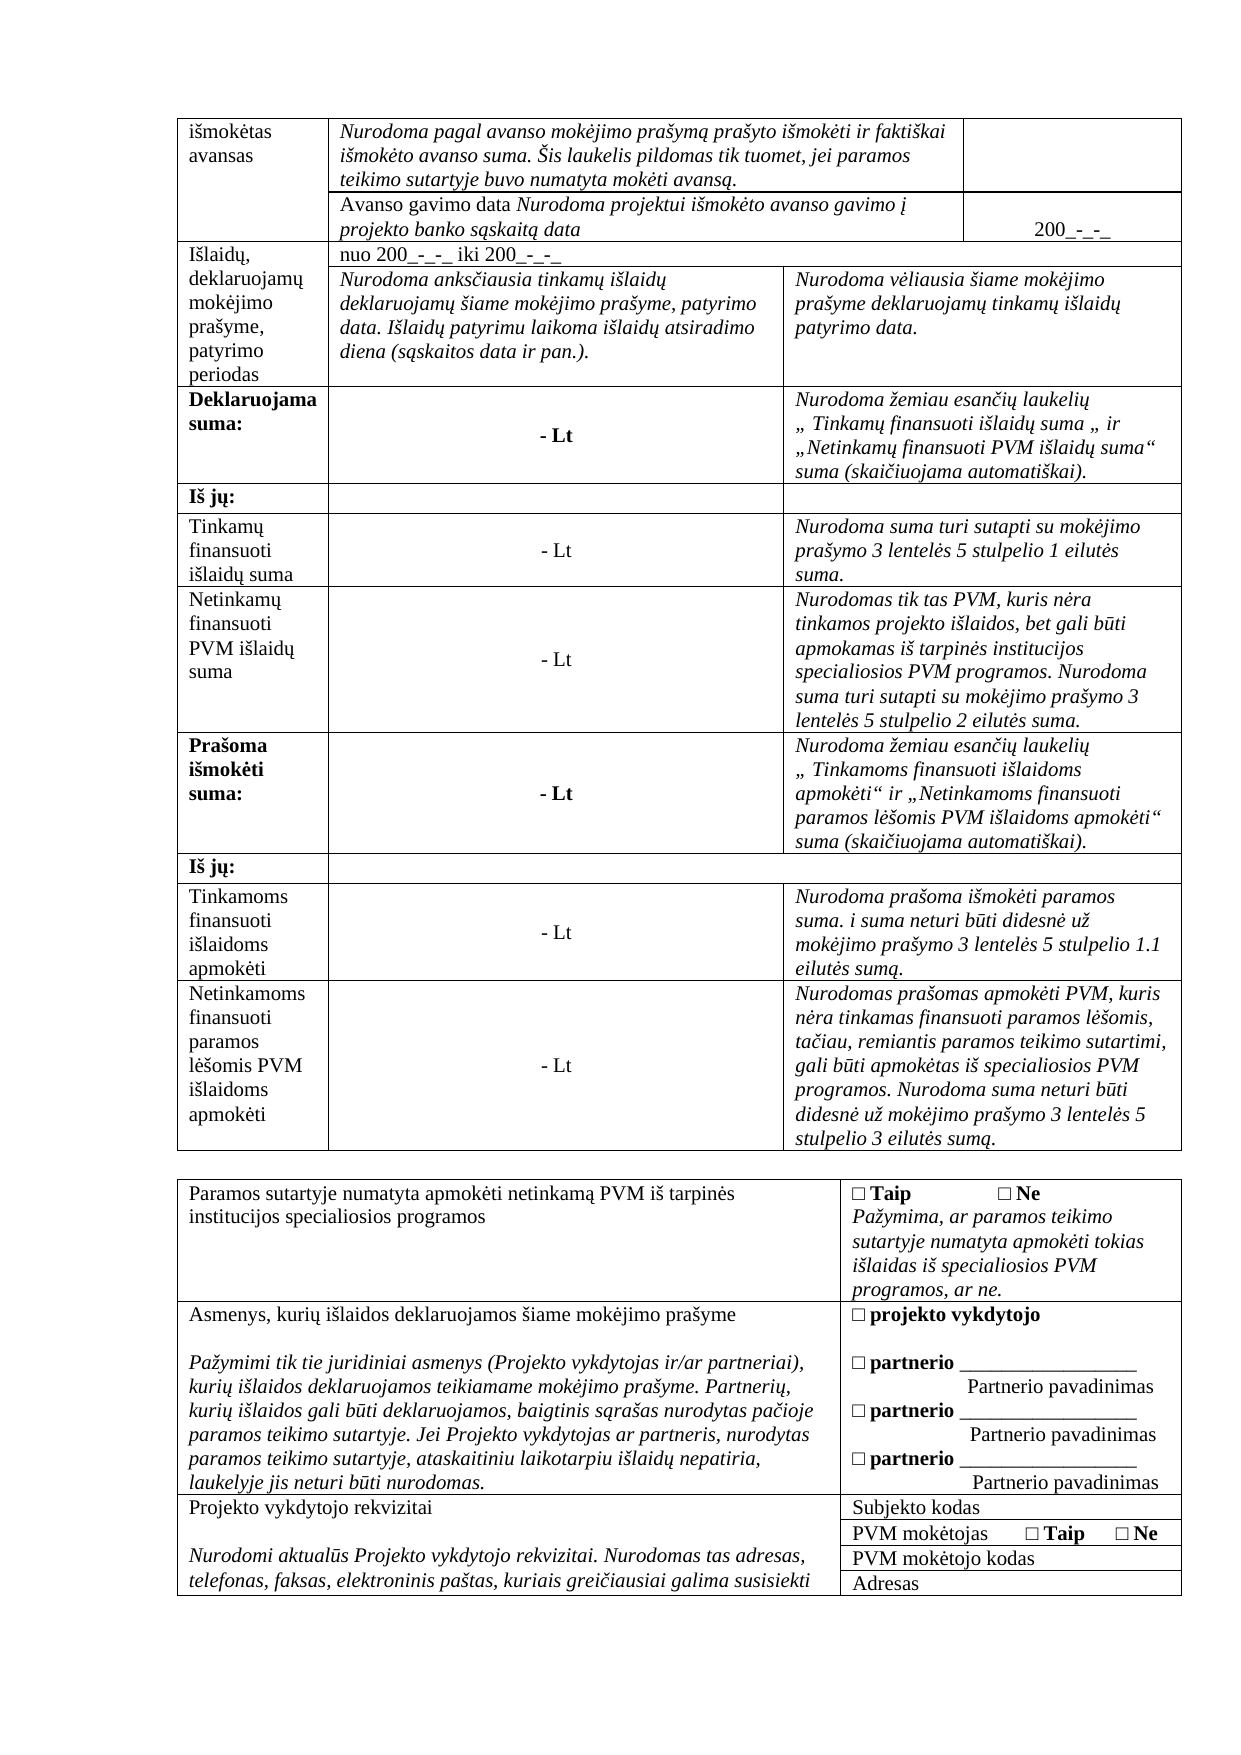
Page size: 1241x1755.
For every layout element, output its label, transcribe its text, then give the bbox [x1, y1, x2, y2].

table_cell Prašoma išmokėti suma: [178, 733, 328, 853]
table_cell □ projekto vykdytojo □ partnerio _________________ Partnerio pavadinimas □ partnerio _________________ Partnerio pavadinimas □ partnerio _________________ Partnerio pavadinimas [841, 1302, 1181, 1494]
table_cell Nurodoma žemiau esančių laukelių „ Tinkamų finansuoti išlaidų suma „ ir „Netinkamų finansuoti PVM išlaidų suma“ suma (skaičiuojama automatiškai). [784, 387, 1181, 483]
table_cell Tinkamų finansuoti išlaidų suma [178, 514, 328, 586]
table_cell Projekto vykdytojo rekvizitai Nurodomi aktualūs Projekto vykdytojo rekvizitai. Nurodomas tas adresas, telefonas, faksas, elektroninis paštas, kuriais greičiausiai galima susisiekti [178, 1495, 840, 1595]
table_cell [329, 484, 783, 513]
table_cell 200_-_-_ [964, 193, 1181, 241]
table_cell [329, 854, 1181, 883]
table_cell Iš jų: [178, 484, 328, 513]
table_cell Nurodoma anksčiausia tinkamų išlaidų deklaruojamų šiame mokėjimo prašyme, patyrimo data. Išlaidų patyrimu laikoma išlaidų atsiradimo diena (sąskaitos data ir pan.). [329, 267, 783, 386]
table_cell Nurodomas tik tas PVM, kuris nėra tinkamos projekto išlaidos, bet gali būti apmokamas iš tarpinės institucijos specialiosios PVM programos. Nurodoma suma turi sutapti su mokėjimo prašymo 3 lentelės 5 stulpelio 2 eilutės suma. [784, 587, 1181, 732]
table_cell Avanso gavimo data Nurodoma projektui išmokėto avanso gavimo į projekto banko sąskaitą data [329, 193, 963, 241]
table_header □ Taip □ Ne Pažymima, ar paramos teikimo sutartyje numatyta apmokėti tokias išlaidas iš specialiosios PVM programos, ar ne. [841, 1180, 1181, 1301]
table_cell Nurodoma žemiau esančių laukelių „ Tinkamoms finansuoti išlaidoms apmokėti“ ir „Netinkamoms finansuoti paramos lėšomis PVM išlaidoms apmokėti“ suma (skaičiuojama automatiškai). [784, 733, 1181, 853]
table_cell Nurodomas prašomas apmokėti PVM, kuris nėra tinkamas finansuoti paramos lėšomis, tačiau, remiantis paramos teikimo sutartimi, gali būti apmokėtas iš specialiosios PVM programos. Nurodoma suma neturi būti didesnė už mokėjimo prašymo 3 lentelės 5 stulpelio 3 eilutės sumą. [784, 981, 1181, 1149]
table_cell [784, 484, 1181, 513]
table_cell Netinkamų finansuoti PVM išlaidų suma [178, 587, 328, 732]
table_cell Nurodoma vėliausia šiame mokėjimo prašyme deklaruojamų tinkamų išlaidų patyrimo data. [784, 267, 1181, 386]
table_cell Iš jų: [178, 854, 328, 883]
table_cell Deklaruojama suma: [178, 387, 328, 483]
table_cell išmokėtas avansas [178, 119, 328, 241]
table_cell - Lt [329, 387, 783, 483]
table_cell Asmenys, kurių išlaidos deklaruojamos šiame mokėjimo prašyme Pažymimi tik tie juridiniai asmenys (Projekto vykdytojas ir/ar partneriai), kurių išlaidos deklaruojamos teikiamame mokėjimo prašyme. Partnerių, kurių išlaidos gali būti deklaruojamos, baigtinis sąrašas nurodytas pačioje paramos teikimo sutartyje. Jei Projekto vykdytojas ar partneris, nurodytas paramos teikimo sutartyje, ataskaitiniu laikotarpiu išlaidų nepatiria, laukelyje jis neturi būti nurodomas. [178, 1302, 840, 1494]
table_cell - Lt [329, 981, 783, 1149]
table_cell Nurodoma suma turi sutapti su mokėjimo prašymo 3 lentelės 5 stulpelio 1 eilutės suma. [784, 514, 1181, 586]
table_cell Subjekto kodas [841, 1495, 1181, 1519]
table_cell PVM mokėtojas □ Taip □ Ne [841, 1520, 1181, 1544]
table_cell Adresas [841, 1571, 1181, 1595]
table_cell Nurodoma prašoma išmokėti paramos suma. i suma neturi būti didesnė už mokėjimo prašymo 3 lentelės 5 stulpelio 1.1 eilutės sumą. [784, 884, 1181, 980]
table_cell - Lt [329, 514, 783, 586]
table_cell Tinkamoms finansuoti išlaidoms apmokėti [178, 884, 328, 980]
table_cell nuo 200_-_-_ iki 200_-_-_ [329, 242, 1181, 266]
table_cell - Lt [329, 587, 783, 732]
table_cell [964, 119, 1181, 191]
table_header Paramos sutartyje numatyta apmokėti netinkamą PVM iš tarpinės institucijos specialiosios programos [178, 1180, 840, 1301]
table_cell - Lt [329, 884, 783, 980]
table_cell Nurodoma pagal avanso mokėjimo prašymą prašyto išmokėti ir faktiškai išmokėto avanso suma. Šis laukelis pildomas tik tuomet, jei paramos teikimo sutartyje buvo numatyta mokėti avansą. [329, 119, 963, 191]
table_cell PVM mokėtojo kodas [841, 1546, 1181, 1569]
table_cell Išlaidų, deklaruojamų mokėjimo prašyme, patyrimo periodas [178, 242, 328, 386]
table_cell - Lt [329, 733, 783, 853]
table_cell Netinkamoms finansuoti paramos lėšomis PVM išlaidoms apmokėti [178, 981, 328, 1149]
